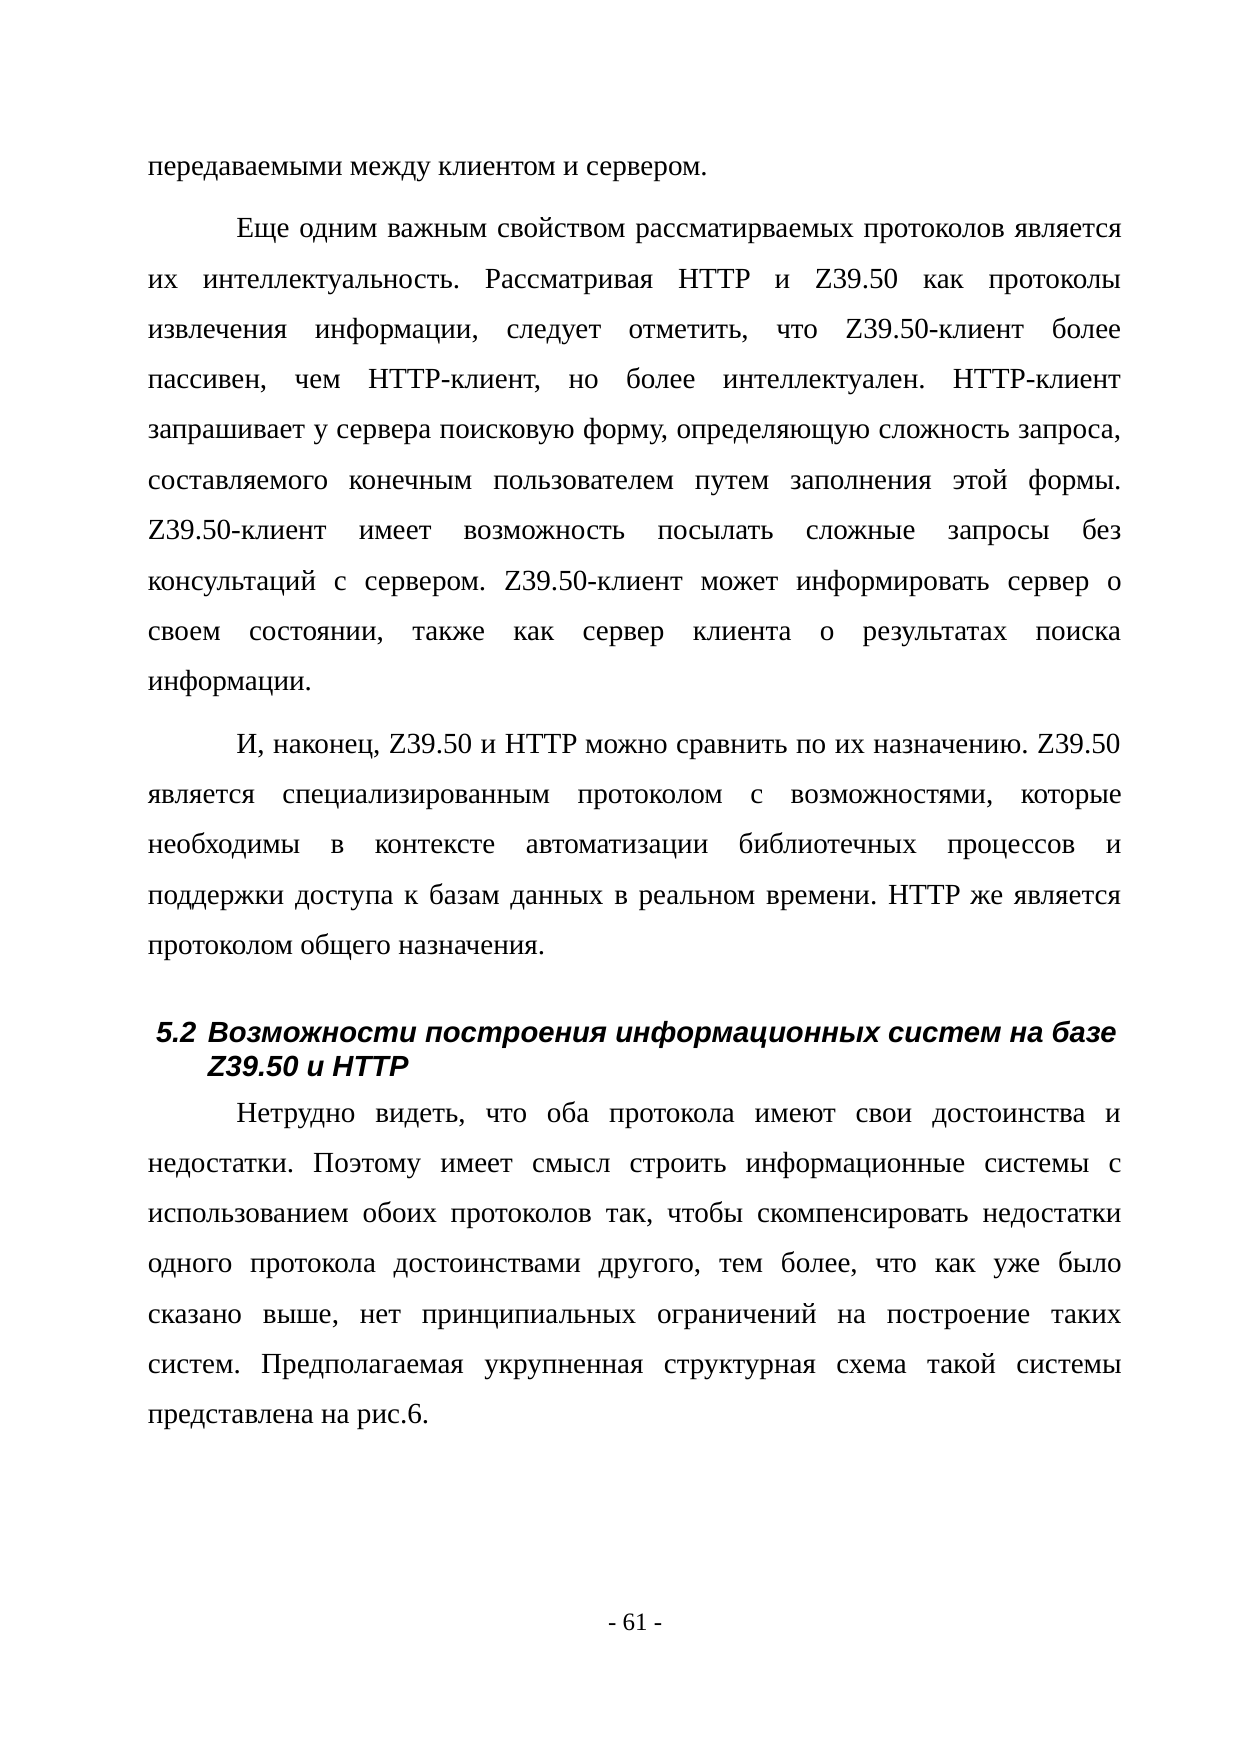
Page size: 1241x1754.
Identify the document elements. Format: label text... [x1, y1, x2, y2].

text Еще одним важным свойством рассматирваемых протоколов является их интеллектуальность. Рассматривая HTTP и Z39.50 как протоколы извлечения информации, следует отметить, что Z39.50-клиент более пассивен, чем HTTP-клиент, но более интеллектуален. HTTP-клиент запрашивает у сервера поисковую форму, определяющую сложность запроса, составляемого конечным пользователем путем заполнения этой формы. Z39.50-клиент имеет возможность посылать сложные запросы без консультаций с сервером. Z39.50-клиент может информировать сервер о своем состоянии, также как сервер клиента о результатах поиска информации. [148, 210, 1122, 697]
text передаваемыми между клиентом и сервером. [148, 148, 1122, 181]
text Нетрудно видеть, что оба протокола имеют свои достоинства и недостатки. Поэтому имеет смысл строить информационные системы с использованием обоих протоколов так, чтобы скомпенсировать недостатки одного протокола достоинствами другого, тем более, что как уже было сказано выше, нет принципиальных ограничений на построение таких систем. Предполагаемая укрупненная структурная схема такой системы представлена на рис.6. [148, 1095, 1122, 1430]
text И, наконец, Z39.50 и HTTP можно сравнить по их назначению. Z39.50 является специализированным протоколом с возможностями, которые необходимы в контексте автоматизации библиотечных процессов и поддержки доступа к базам данных в реальном времени. HTTP же является протоколом общего назначения. [148, 726, 1122, 961]
subtitle Возможности построения информационных систем на базе Z39.50 и HTTP [148, 1015, 1122, 1082]
